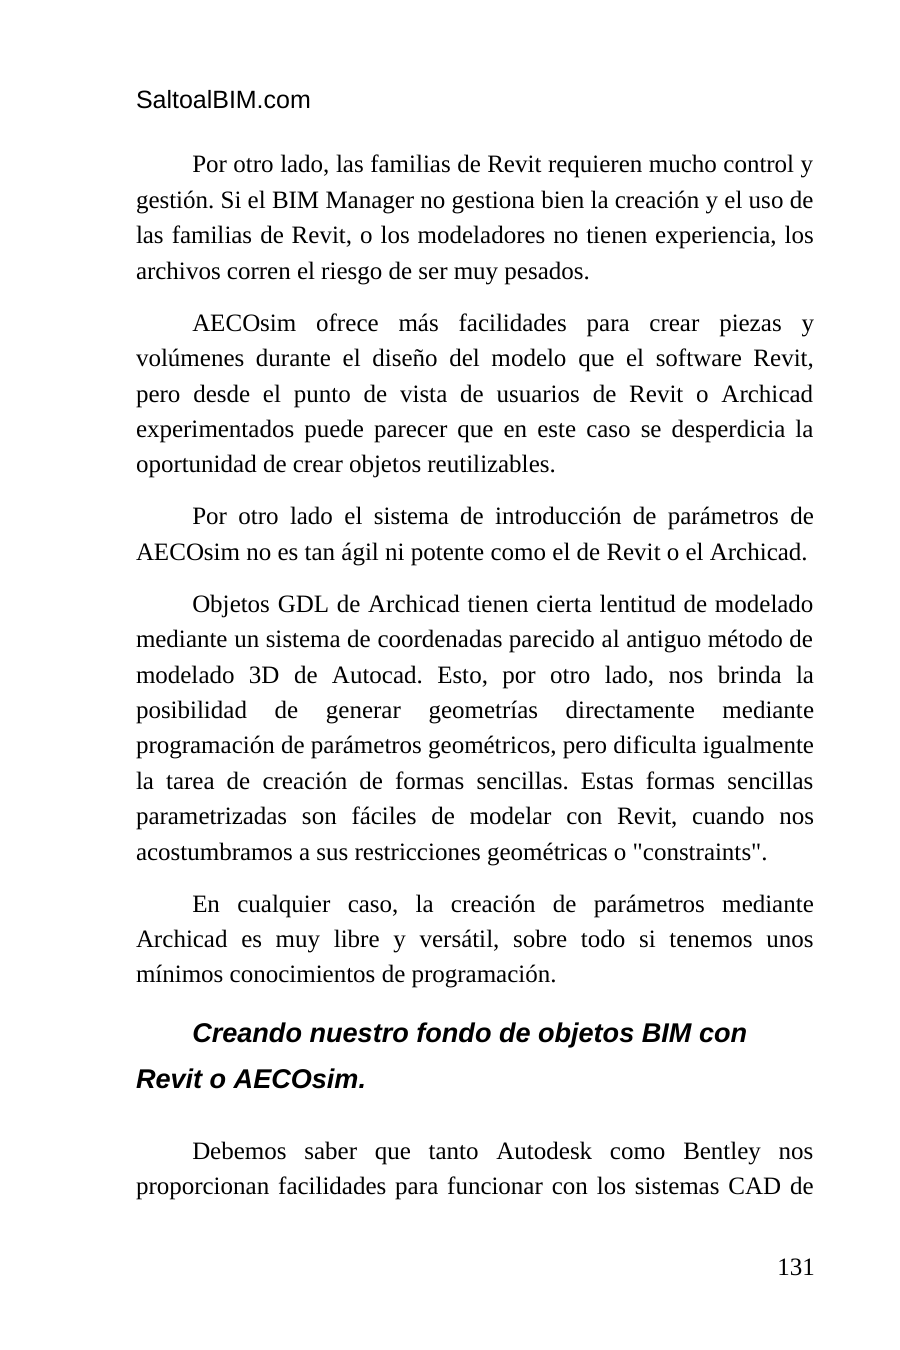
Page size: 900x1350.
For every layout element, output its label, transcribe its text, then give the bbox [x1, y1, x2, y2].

text Objetos GDL de Archicad tienen cierta lentitud de modelado mediante un sistema de coordenadas parecido al antiguo método de modelado 3D de Autocad. Esto, por otro lado, nos brinda la posibilidad de generar geometrías directamente mediante programación de parámetros geométricos, pero dificulta igualmente la tarea de creación de formas sencillas. Estas formas sencillas parametrizadas son fáciles de modelar con Revit, cuando nos acostumbramos a sus restricciones geométricas o "constraints". [136, 584, 814, 867]
text AECOsim ofrece más facilidades para crear piezas y volúmenes durante el diseño del modelo que el software Revit, pero desde el punto de vista de usuarios de Revit o Archicad experimentados puede parecer que en este caso se desperdicia la oportunidad de crear objetos reutilizables. [136, 303, 814, 480]
text Por otro lado, las familias de Revit requieren mucho control y gestión. Si el BIM Manager no gestiona bien la creación y el uso de las familias de Revit, o los modeladores no tienen experiencia, los archivos corren el riesgo de ser muy pesados. [136, 144, 814, 286]
text En cualquier caso, la creación de parámetros mediante Archicad es muy libre y versátil, sobre todo si tenemos unos mínimos conocimientos de programación. [136, 884, 814, 990]
text Debemos saber que tanto Autodesk como Bentley nos proporcionan facilidades para funcionar con los sistemas CAD de [136, 1131, 814, 1202]
subtitle Creando nuestro fondo de objetos BIM con Revit o AECOsim. [136, 1017, 814, 1095]
text Por otro lado el sistema de introducción de parámetros de AECOsim no es tan ágil ni potente como el de Revit o el Archicad. [136, 496, 814, 567]
